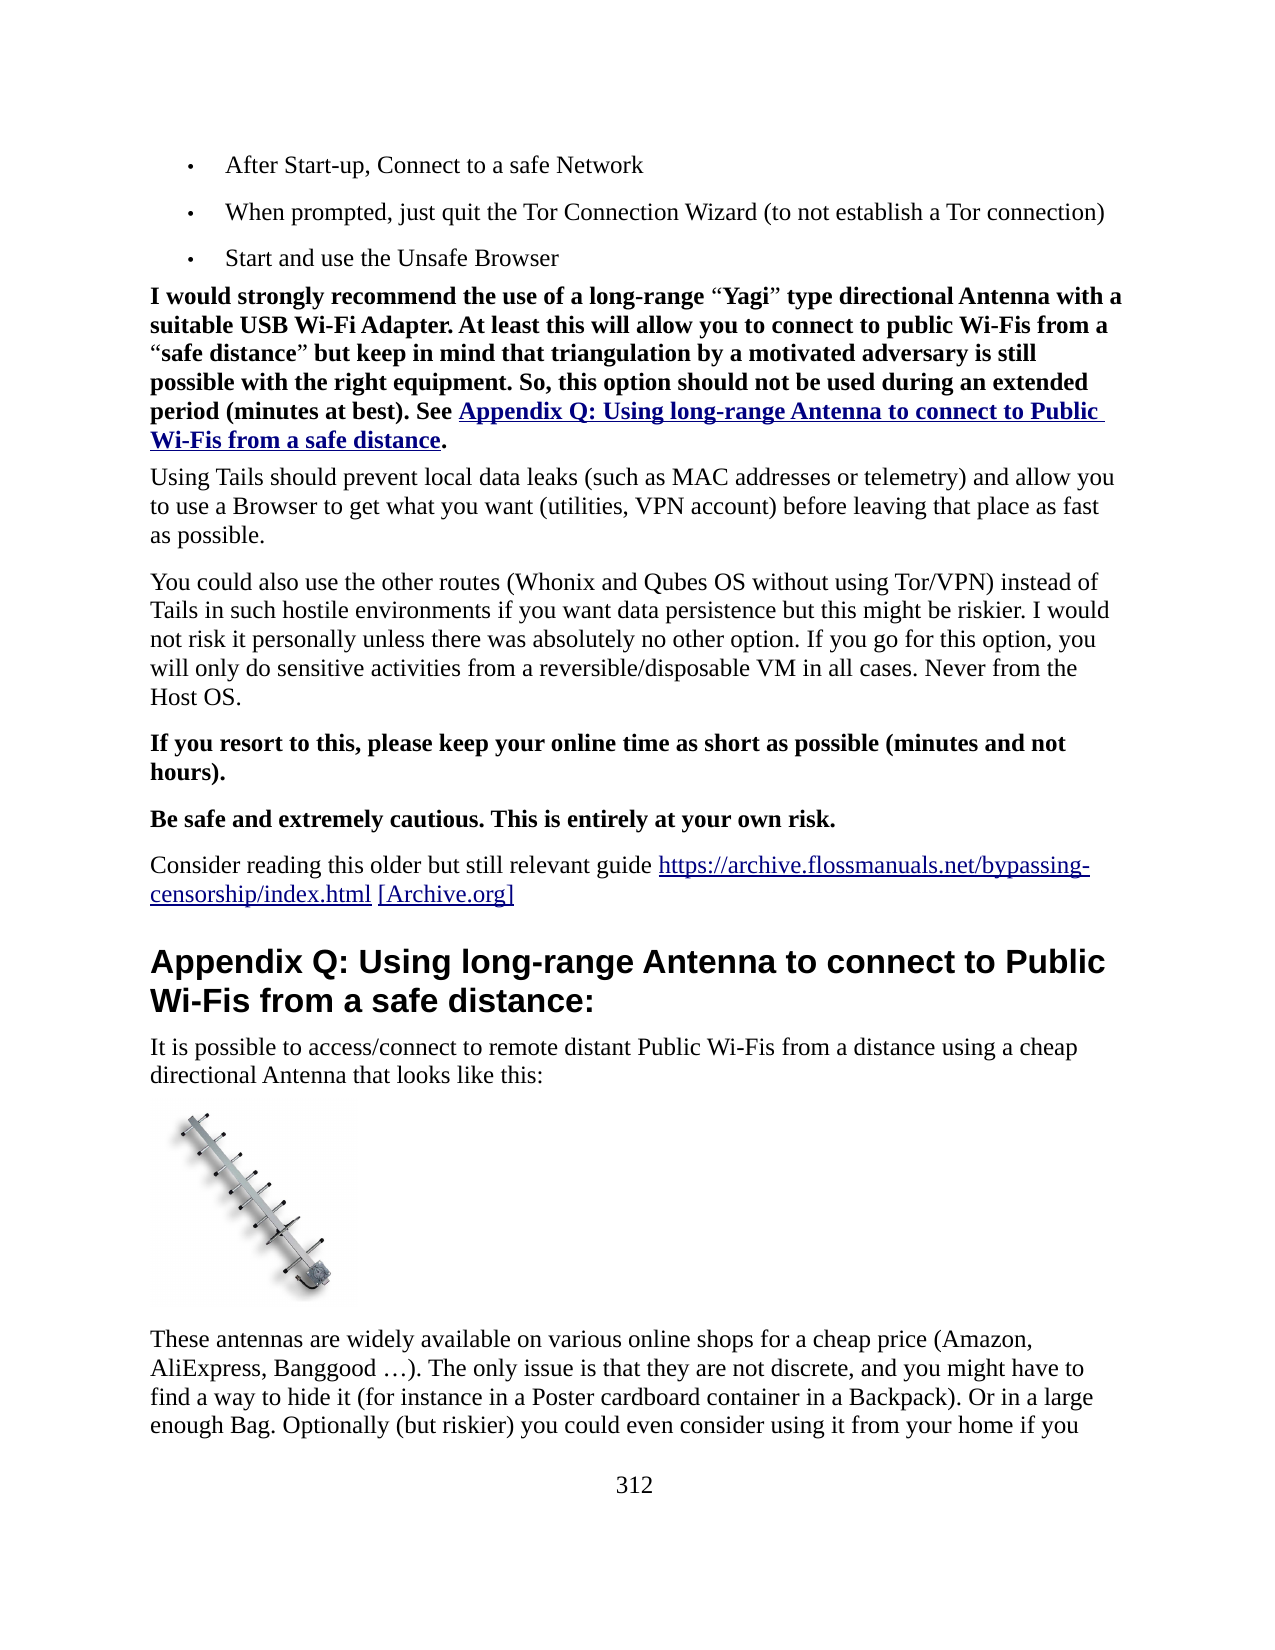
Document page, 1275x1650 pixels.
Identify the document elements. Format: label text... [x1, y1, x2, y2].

text Using Tails should prevent local data leaks (such as MAC addresses or telemetry) and allow you to use a Browser to get what you want (utilities, VPN account) before leaving that place as fast as possible. [150, 462, 1125, 549]
text These antennas are widely available on various online shops for a cheap price (Amazon, AliExpress, Banggood …). The only issue is that they are not discrete, and you might have to find a way to hide it (for instance in a Poster cardboard container in a Backpack). Or in a large enough Bag. Optionally (but riskier) you could even consider using it from your home if you [150, 1324, 1125, 1439]
text Be safe and extremely cautious. This is entirely at your own risk. [150, 804, 1125, 832]
text It is possible to access/connect to remote distant Public Wi-Fis from a distance using a cheap directional Antenna that looks like this: [150, 1032, 1125, 1089]
text Consider reading this older but still relevant guide https://archive.flossmanuals.net/bypassing-censorship/index.html [Archive.org] [150, 850, 1125, 908]
text I would strongly recommend the use of a long-range “Yagi” type directional Antenna with a suitable USB Wi-Fi Adapter. At least this will allow you to connect to public Wi-Fis from a “safe distance” but keep in mind that triangulation by a motivated adversary is still possible with the right equipment. So, this option should not be used during an extended period (minutes at best). See Appendix Q: Using long-range Antenna to connect to Public Wi-Fis from a safe distance. [150, 281, 1125, 453]
text If you resort to this, please keep your online time as short as possible (minutes and not hours). [150, 728, 1125, 786]
list Start and use the Unsafe Browser [187, 243, 1125, 272]
list When prompted, just quit the Tor Connection Wizard (to not establish a Tor connection) [187, 197, 1125, 225]
picture [150, 1098, 359, 1307]
subtitle Appendix Q: Using long-range Antenna to connect to Public Wi-Fis from a safe distance: [150, 942, 1125, 1019]
list After Start-up, Connect to a safe Network [187, 150, 1125, 179]
text You could also use the other routes (Whonix and Qubes OS without using Tor/VPN) instead of Tails in such hostile environments if you want data persistence but this might be riskier. I would not risk it personally unless there was absolutely no other option. If you go for this option, you will only do sensitive activities from a reversible/disposable VM in all cases. Never from the Host OS. [150, 567, 1125, 710]
